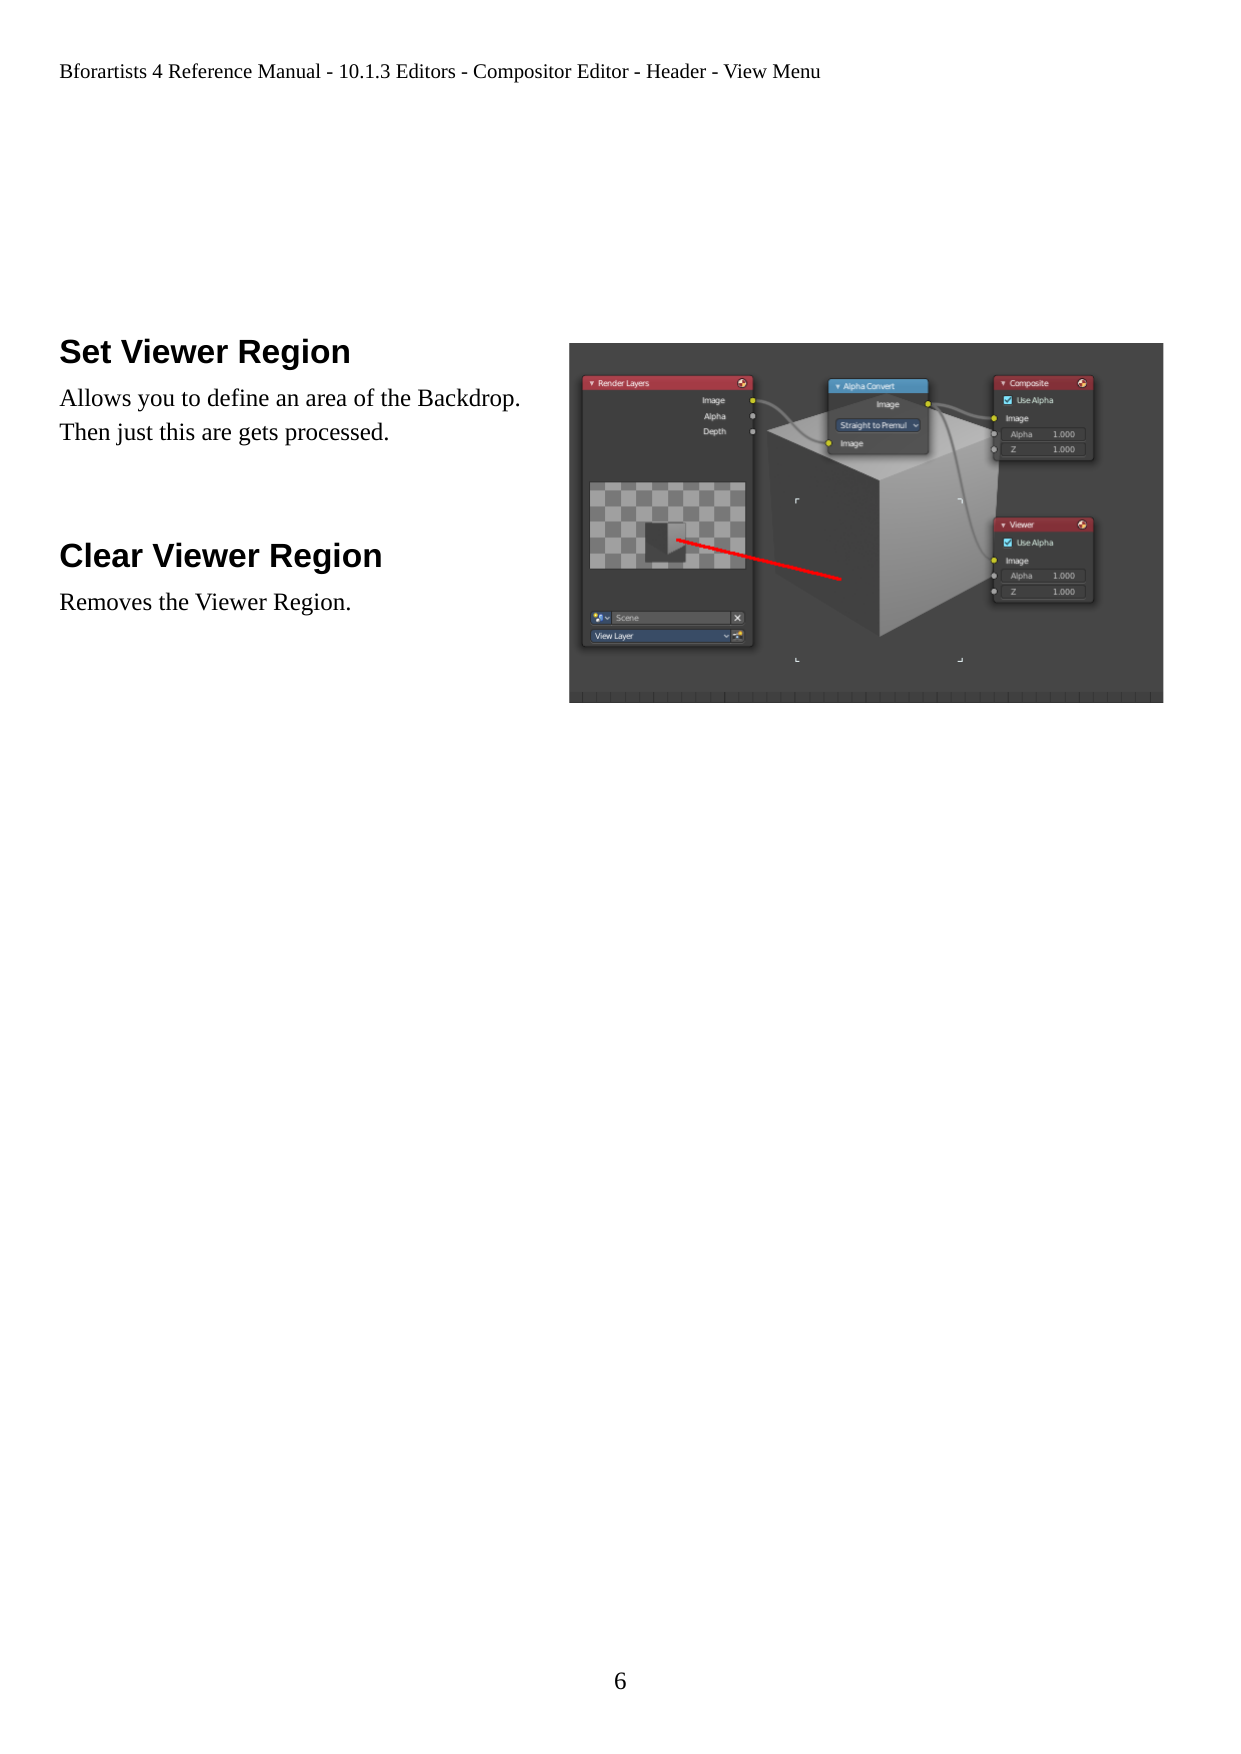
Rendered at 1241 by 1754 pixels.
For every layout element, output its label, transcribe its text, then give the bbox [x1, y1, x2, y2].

picture [569, 343, 1164, 703]
subtitle Clear Viewer Region [59, 536, 569, 575]
subtitle Set Viewer Region [59, 332, 1181, 370]
text Allows you to define an area of the Backdrop. Then just this are gets processed. [59, 383, 569, 446]
text Removes the Viewer Region. [59, 587, 569, 616]
subtitle [1164, 536, 1181, 575]
